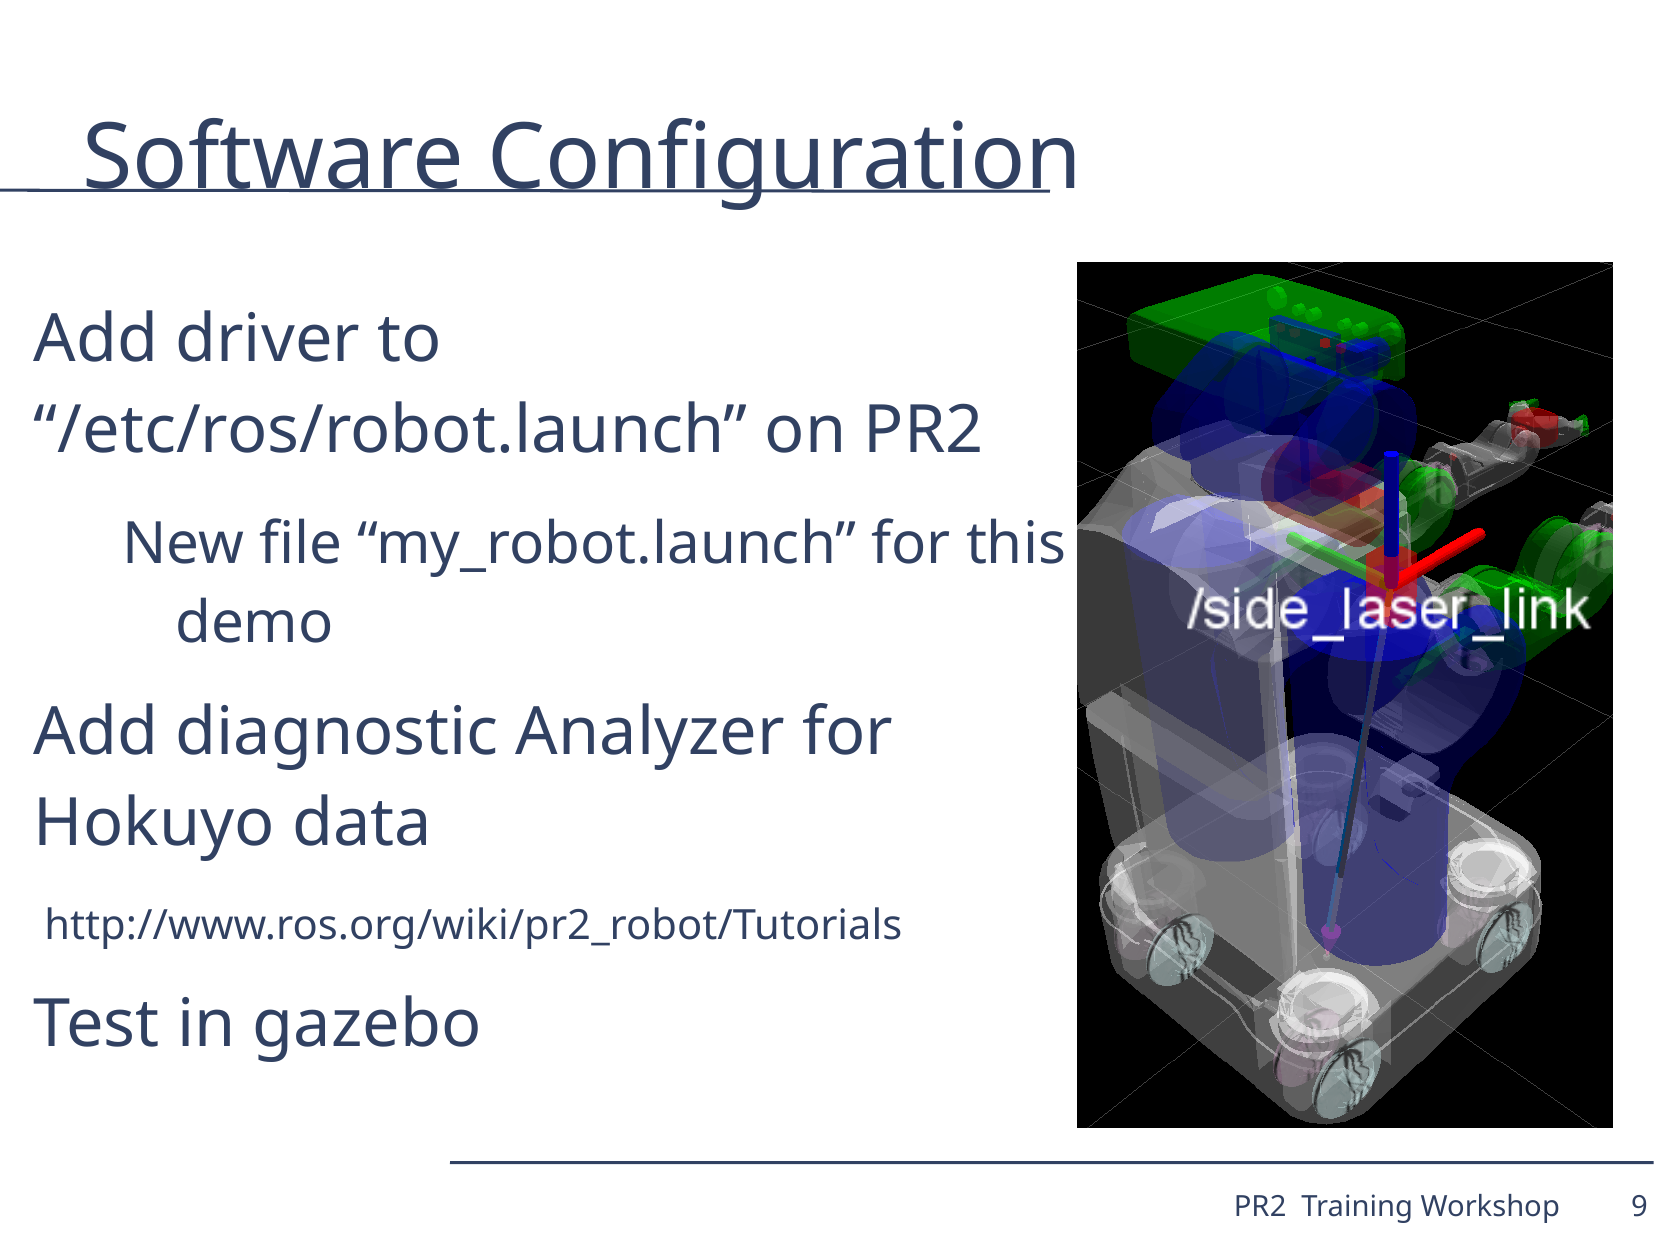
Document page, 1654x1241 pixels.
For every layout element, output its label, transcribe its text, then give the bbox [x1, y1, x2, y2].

list Add driver to “/etc/ros/robot.launch” on PR2 New file “my_robot.launch” for this demo Add diagnostic Analyzer for Hokuyo data http://www.ros.org/wiki/pr2_robot/Tutorials Test in gazebo [33, 290, 1070, 1094]
title Software Configuration [82, 49, 1571, 257]
picture [1077, 262, 1613, 1128]
